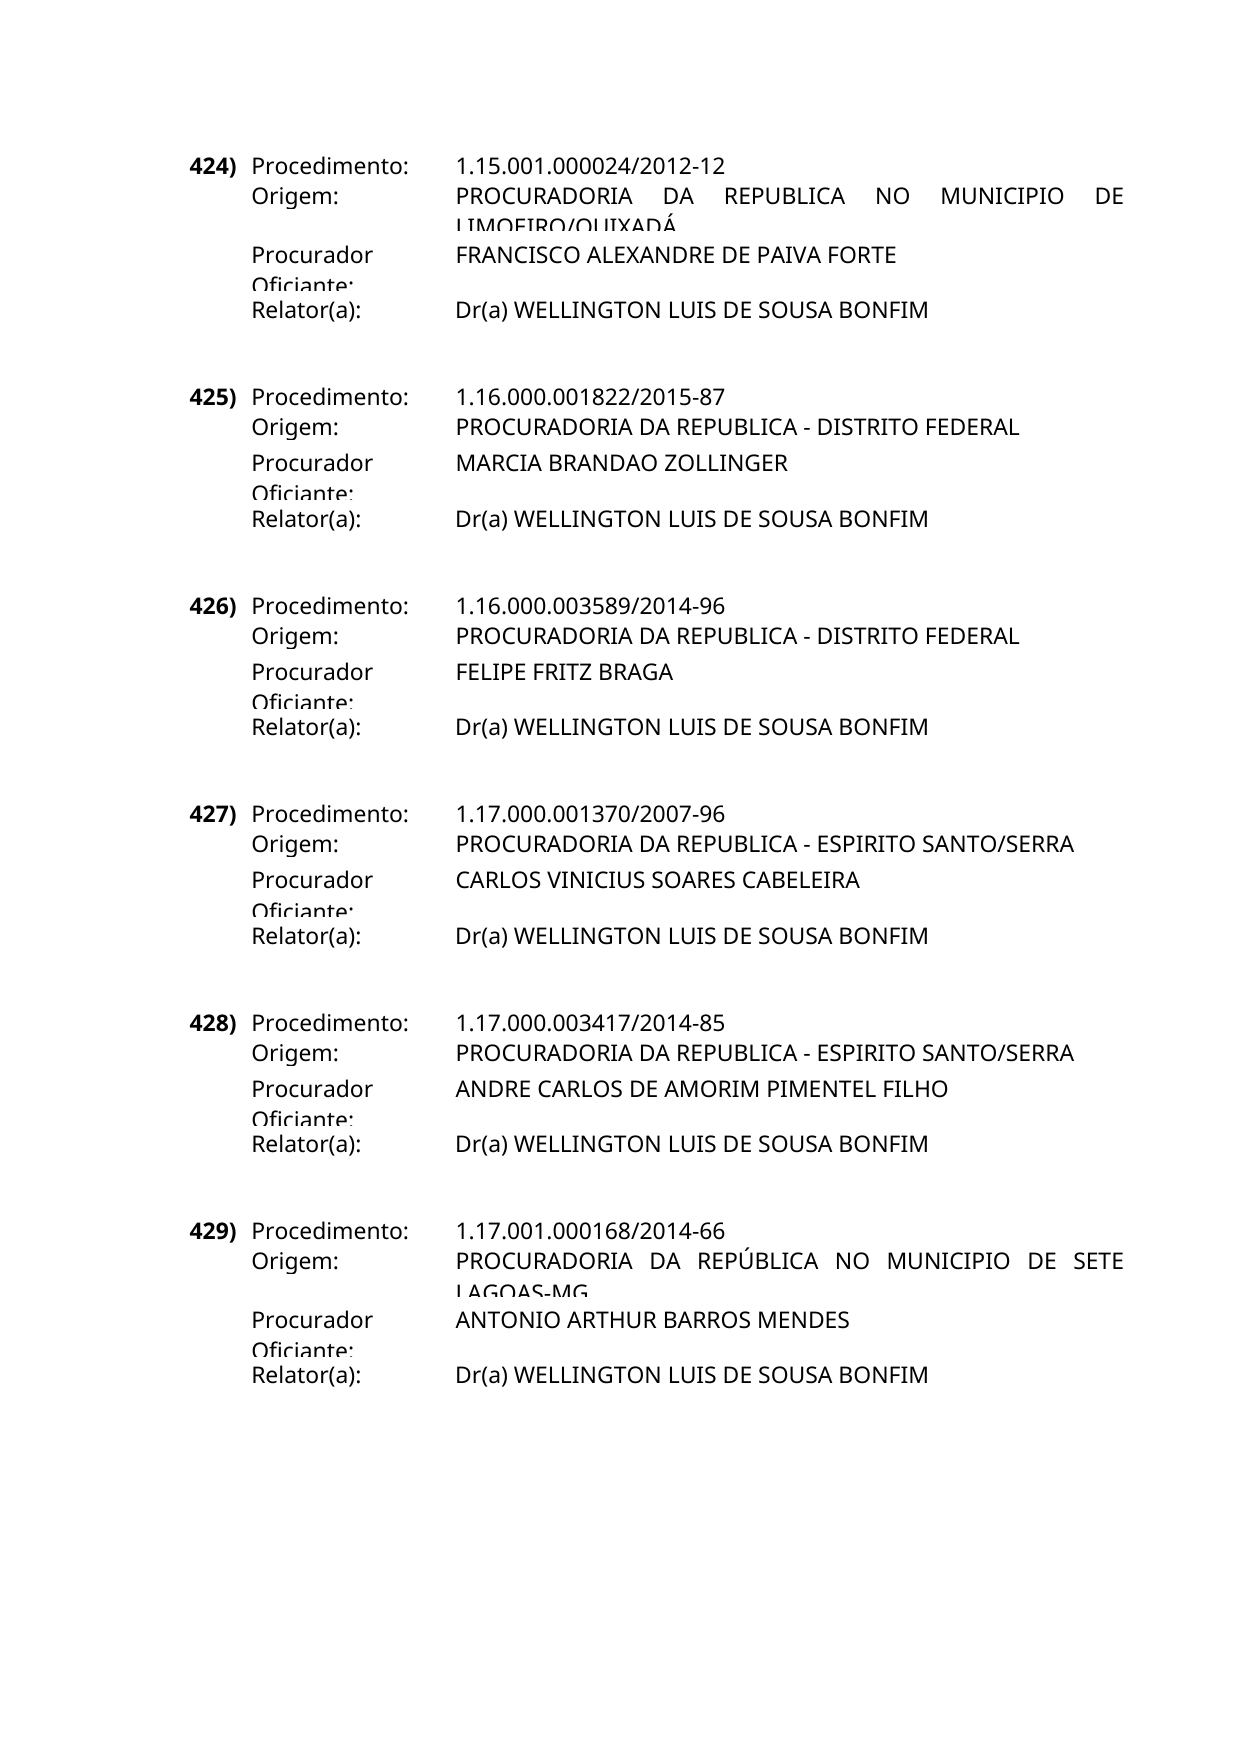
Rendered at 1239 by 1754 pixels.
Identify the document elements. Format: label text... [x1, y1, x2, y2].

table_cell Procurador Oficiante: [251, 864, 455, 917]
table_cell 1.16.000.003589/2014-96 [455, 590, 1124, 618]
table_cell [189, 620, 251, 648]
table_cell Procurador Oficiante: [251, 656, 455, 708]
table_cell [189, 920, 251, 950]
table_cell [0, 533, 189, 589]
table_cell Origem: [251, 828, 455, 857]
table_cell [0, 411, 189, 439]
table_cell [0, 1245, 189, 1274]
table_cell [189, 1304, 251, 1355]
table_header [0, 0, 189, 150]
table_cell Procedimento: [251, 798, 455, 827]
table_cell [1125, 857, 1239, 864]
table_cell [0, 798, 189, 827]
table_cell [1125, 239, 1239, 289]
table_cell 424) [189, 150, 251, 178]
table_cell PROCURADORIA DA REPUBLICA - DISTRITO FEDERAL [455, 620, 1124, 648]
table_cell [189, 864, 251, 915]
table_header Relator(a): [251, 1359, 455, 1388]
table_cell [0, 1128, 189, 1158]
table_cell [0, 239, 189, 289]
table_cell [1125, 1128, 1239, 1158]
table_cell [0, 231, 189, 238]
table_cell PROCURADORIA DA REPUBLICA - ESPIRITO SANTO/SERRA [455, 828, 1124, 857]
table_header [189, 0, 251, 150]
table_cell [251, 950, 455, 1007]
table_cell [455, 324, 1124, 381]
table_cell [1125, 1007, 1239, 1035]
table_cell [189, 656, 251, 707]
table_cell [251, 741, 455, 798]
table_cell PROCURADORIA DA REPUBLICA - DISTRITO FEDERAL [455, 411, 1124, 439]
table_header [251, 0, 455, 150]
table_cell [0, 711, 189, 741]
table_cell 428) [189, 1007, 251, 1035]
table_cell [1125, 1359, 1239, 1389]
table_cell [189, 533, 251, 589]
table_cell [1125, 411, 1239, 439]
table_cell [1125, 231, 1239, 238]
table_cell [1125, 209, 1239, 231]
table_cell Procedimento: [251, 590, 455, 618]
table_cell [0, 1037, 189, 1065]
table_cell [1125, 741, 1239, 798]
table_cell [455, 440, 1124, 447]
table_cell [0, 503, 189, 533]
table_cell CARLOS VINICIUS SOARES CABELEIRA [455, 864, 1124, 915]
table_cell 427) [189, 798, 251, 827]
table_cell [1125, 1274, 1239, 1296]
table_cell 1.17.001.000168/2014-66 [455, 1215, 1124, 1244]
table_cell [1125, 920, 1239, 950]
table_header Relator(a): [251, 503, 455, 531]
table_cell [251, 1274, 455, 1296]
table_cell [455, 741, 1124, 798]
table_cell 426) [189, 590, 251, 618]
table_cell 1.16.000.001822/2015-87 [455, 381, 1124, 409]
table_cell [251, 533, 455, 589]
table_cell [0, 381, 189, 409]
table_cell [0, 590, 189, 618]
table_cell FRANCISCO ALEXANDRE DE PAIVA FORTE [455, 239, 1124, 289]
table_cell Procurador Oficiante: [251, 1073, 455, 1125]
table_cell Origem: [251, 411, 455, 439]
table_cell [189, 1158, 251, 1215]
table_cell [0, 150, 189, 178]
table_cell Procedimento: [251, 381, 455, 409]
table_cell Procurador Oficiante: [251, 1304, 455, 1356]
table_cell [1125, 503, 1239, 533]
table_cell [1125, 656, 1239, 707]
table_cell [455, 533, 1124, 589]
table_cell [189, 1065, 251, 1073]
table_cell [0, 620, 189, 648]
table_cell [0, 741, 189, 798]
table_cell [1125, 440, 1239, 447]
table_cell Procedimento: [251, 150, 455, 178]
table_cell [251, 1296, 455, 1304]
table_cell [0, 864, 189, 915]
table_cell [455, 1065, 1124, 1073]
table_cell [0, 324, 189, 381]
table_header Relator(a): [251, 1128, 455, 1157]
table_header [1125, 0, 1239, 150]
table_cell [189, 324, 251, 381]
table_header Relator(a): [251, 294, 455, 323]
table_cell [189, 411, 251, 439]
table_cell [1125, 620, 1239, 648]
table_cell [189, 857, 251, 864]
table_header Dr(a) WELLINGTON LUIS DE SOUSA BONFIM [455, 711, 1122, 740]
table_cell [251, 324, 455, 381]
table_cell [1125, 381, 1239, 409]
table_header Dr(a) WELLINGTON LUIS DE SOUSA BONFIM [455, 920, 1122, 948]
table_cell [1125, 711, 1239, 741]
table_cell [1125, 1245, 1239, 1274]
table_cell [1125, 1158, 1239, 1215]
table_cell 429) [189, 1215, 251, 1244]
table_header Dr(a) WELLINGTON LUIS DE SOUSA BONFIM [455, 1359, 1122, 1388]
table_cell [0, 1296, 189, 1304]
table_cell 425) [189, 381, 251, 409]
table_cell [1125, 180, 1239, 208]
table_cell [0, 950, 189, 1007]
table_cell [0, 920, 189, 950]
table_cell [189, 1245, 251, 1274]
table_cell PROCURADORIA DA REPUBLICA NO MUNICIPIO DE LIMOEIRO/QUIXADÁ [455, 180, 1124, 231]
table_cell [1125, 864, 1239, 915]
table_cell [189, 950, 251, 1007]
table_cell 1.17.000.003417/2014-85 [455, 1007, 1124, 1035]
table_cell [189, 239, 251, 289]
table_cell [1125, 1296, 1239, 1304]
table_cell [1125, 1037, 1239, 1065]
table_cell ANTONIO ARTHUR BARROS MENDES [455, 1304, 1124, 1355]
table_cell [189, 1296, 251, 1304]
table_cell [189, 180, 251, 208]
table_cell [189, 294, 251, 324]
table_header [455, 0, 1124, 150]
table_cell [189, 711, 251, 741]
table_header Dr(a) WELLINGTON LUIS DE SOUSA BONFIM [455, 1128, 1122, 1157]
table_cell [0, 1073, 189, 1124]
table_cell [1125, 294, 1239, 324]
table_header Dr(a) WELLINGTON LUIS DE SOUSA BONFIM [455, 503, 1122, 531]
table_cell [189, 440, 251, 447]
table_cell [251, 209, 455, 231]
table_cell [189, 503, 251, 533]
table_cell [189, 447, 251, 498]
table_cell MARCIA BRANDAO ZOLLINGER [455, 447, 1124, 498]
table_cell [0, 1274, 189, 1296]
table_cell [1125, 150, 1239, 178]
table_cell [251, 648, 455, 656]
table_cell [1125, 1073, 1239, 1124]
table_cell [189, 741, 251, 798]
table_cell [189, 1128, 251, 1158]
table_cell [189, 648, 251, 656]
table_cell [0, 447, 189, 498]
table_cell [189, 828, 251, 857]
table_cell [0, 1065, 189, 1073]
table_cell [455, 1158, 1124, 1215]
table_cell Origem: [251, 620, 455, 648]
table_cell [1125, 798, 1239, 827]
table_cell [189, 209, 251, 231]
table_cell [251, 1158, 455, 1215]
table_cell [0, 1304, 189, 1355]
table_cell Origem: [251, 180, 455, 208]
table_cell [189, 231, 251, 238]
table_cell [0, 857, 189, 864]
table_cell [1125, 950, 1239, 1007]
table_cell Procurador Oficiante: [251, 239, 455, 291]
table_cell [455, 857, 1124, 864]
table_cell 1.15.001.000024/2012-12 [455, 150, 1124, 178]
table_cell [251, 1065, 455, 1073]
table_cell Origem: [251, 1037, 455, 1065]
table_cell Procedimento: [251, 1215, 455, 1244]
table_cell [0, 1007, 189, 1035]
table_header Relator(a): [251, 920, 455, 948]
table_cell [1125, 648, 1239, 656]
table_cell [189, 1073, 251, 1124]
table_cell [1125, 324, 1239, 381]
table_cell [251, 231, 455, 238]
table_cell [1125, 1215, 1239, 1244]
table_cell 1.17.000.001370/2007-96 [455, 798, 1124, 827]
table_cell [0, 656, 189, 707]
table_cell [455, 950, 1124, 1007]
table_cell [0, 440, 189, 447]
table_cell [189, 1037, 251, 1065]
table_cell [455, 1296, 1124, 1304]
table_header Relator(a): [251, 711, 455, 740]
table_cell [0, 828, 189, 857]
table_cell [0, 1215, 189, 1244]
table_cell Procurador Oficiante: [251, 447, 455, 499]
table_cell Origem: [251, 1245, 455, 1274]
table_cell [455, 648, 1124, 656]
table_cell [251, 440, 455, 447]
table_cell [1125, 828, 1239, 857]
table_cell PROCURADORIA DA REPUBLICA - ESPIRITO SANTO/SERRA [455, 1037, 1124, 1065]
table_cell [251, 857, 455, 864]
table_cell ANDRE CARLOS DE AMORIM PIMENTEL FILHO [455, 1073, 1124, 1124]
table_cell [1125, 590, 1239, 618]
table_cell [1125, 533, 1239, 589]
table_cell Procedimento: [251, 1007, 455, 1035]
table_cell [0, 180, 189, 208]
table_header Dr(a) WELLINGTON LUIS DE SOUSA BONFIM [455, 294, 1122, 323]
table_cell [0, 1158, 189, 1215]
table_cell [189, 1359, 251, 1389]
table_cell [1125, 447, 1239, 498]
table_cell FELIPE FRITZ BRAGA [455, 656, 1124, 707]
table_cell [0, 1359, 189, 1389]
table_cell [455, 231, 1124, 238]
table_cell [0, 209, 189, 231]
table_cell [1125, 1065, 1239, 1073]
table_cell [1125, 1304, 1239, 1355]
table_cell PROCURADORIA DA REPÚBLICA NO MUNICIPIO DE SETE LAGOAS-MG [455, 1245, 1124, 1296]
table_cell [189, 1274, 251, 1296]
table_cell [0, 648, 189, 656]
table_cell [0, 294, 189, 324]
